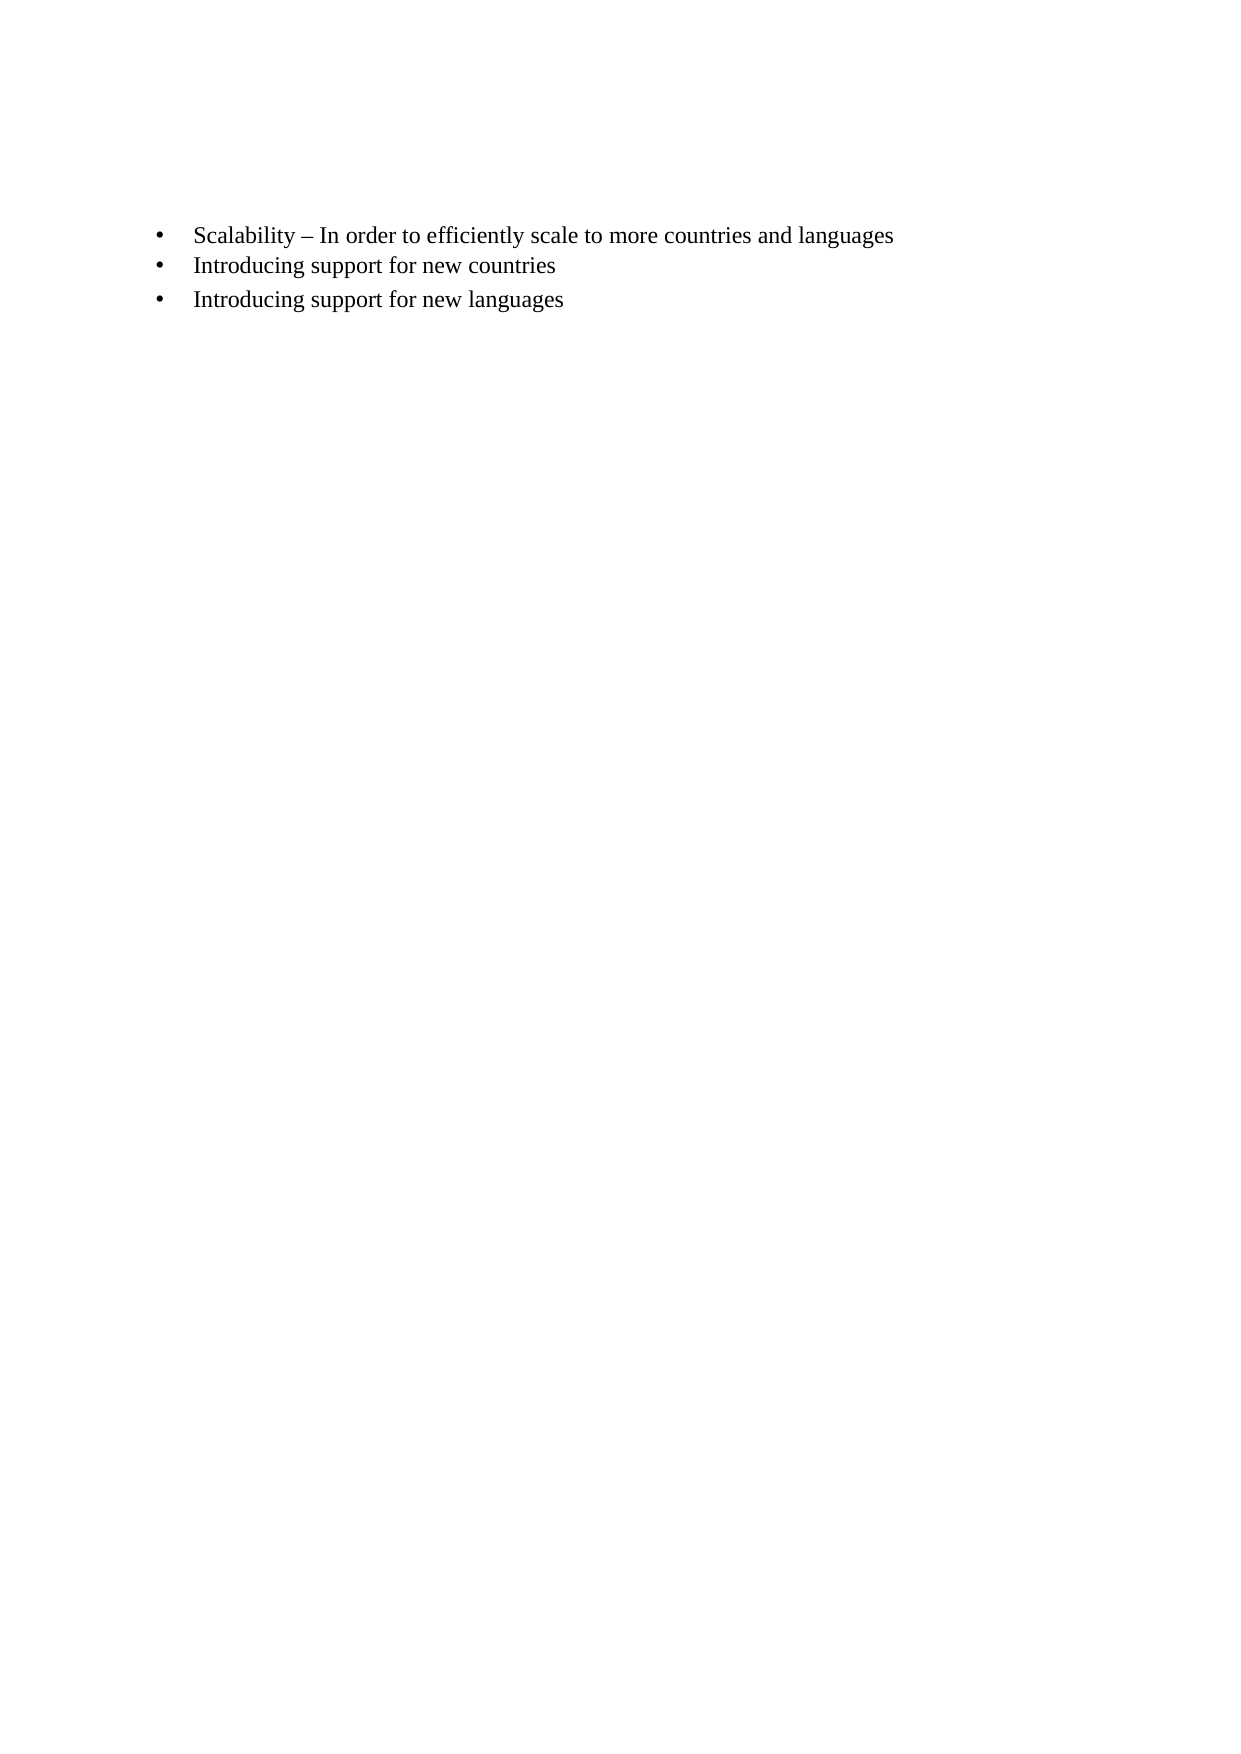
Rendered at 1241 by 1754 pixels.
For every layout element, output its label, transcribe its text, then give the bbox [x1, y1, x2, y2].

list Introducing support for new countries [156, 251, 1122, 279]
list Scalability – In order to efficiently scale to more countries and languages [156, 221, 1122, 249]
list Introducing support for new languages [156, 285, 1122, 312]
